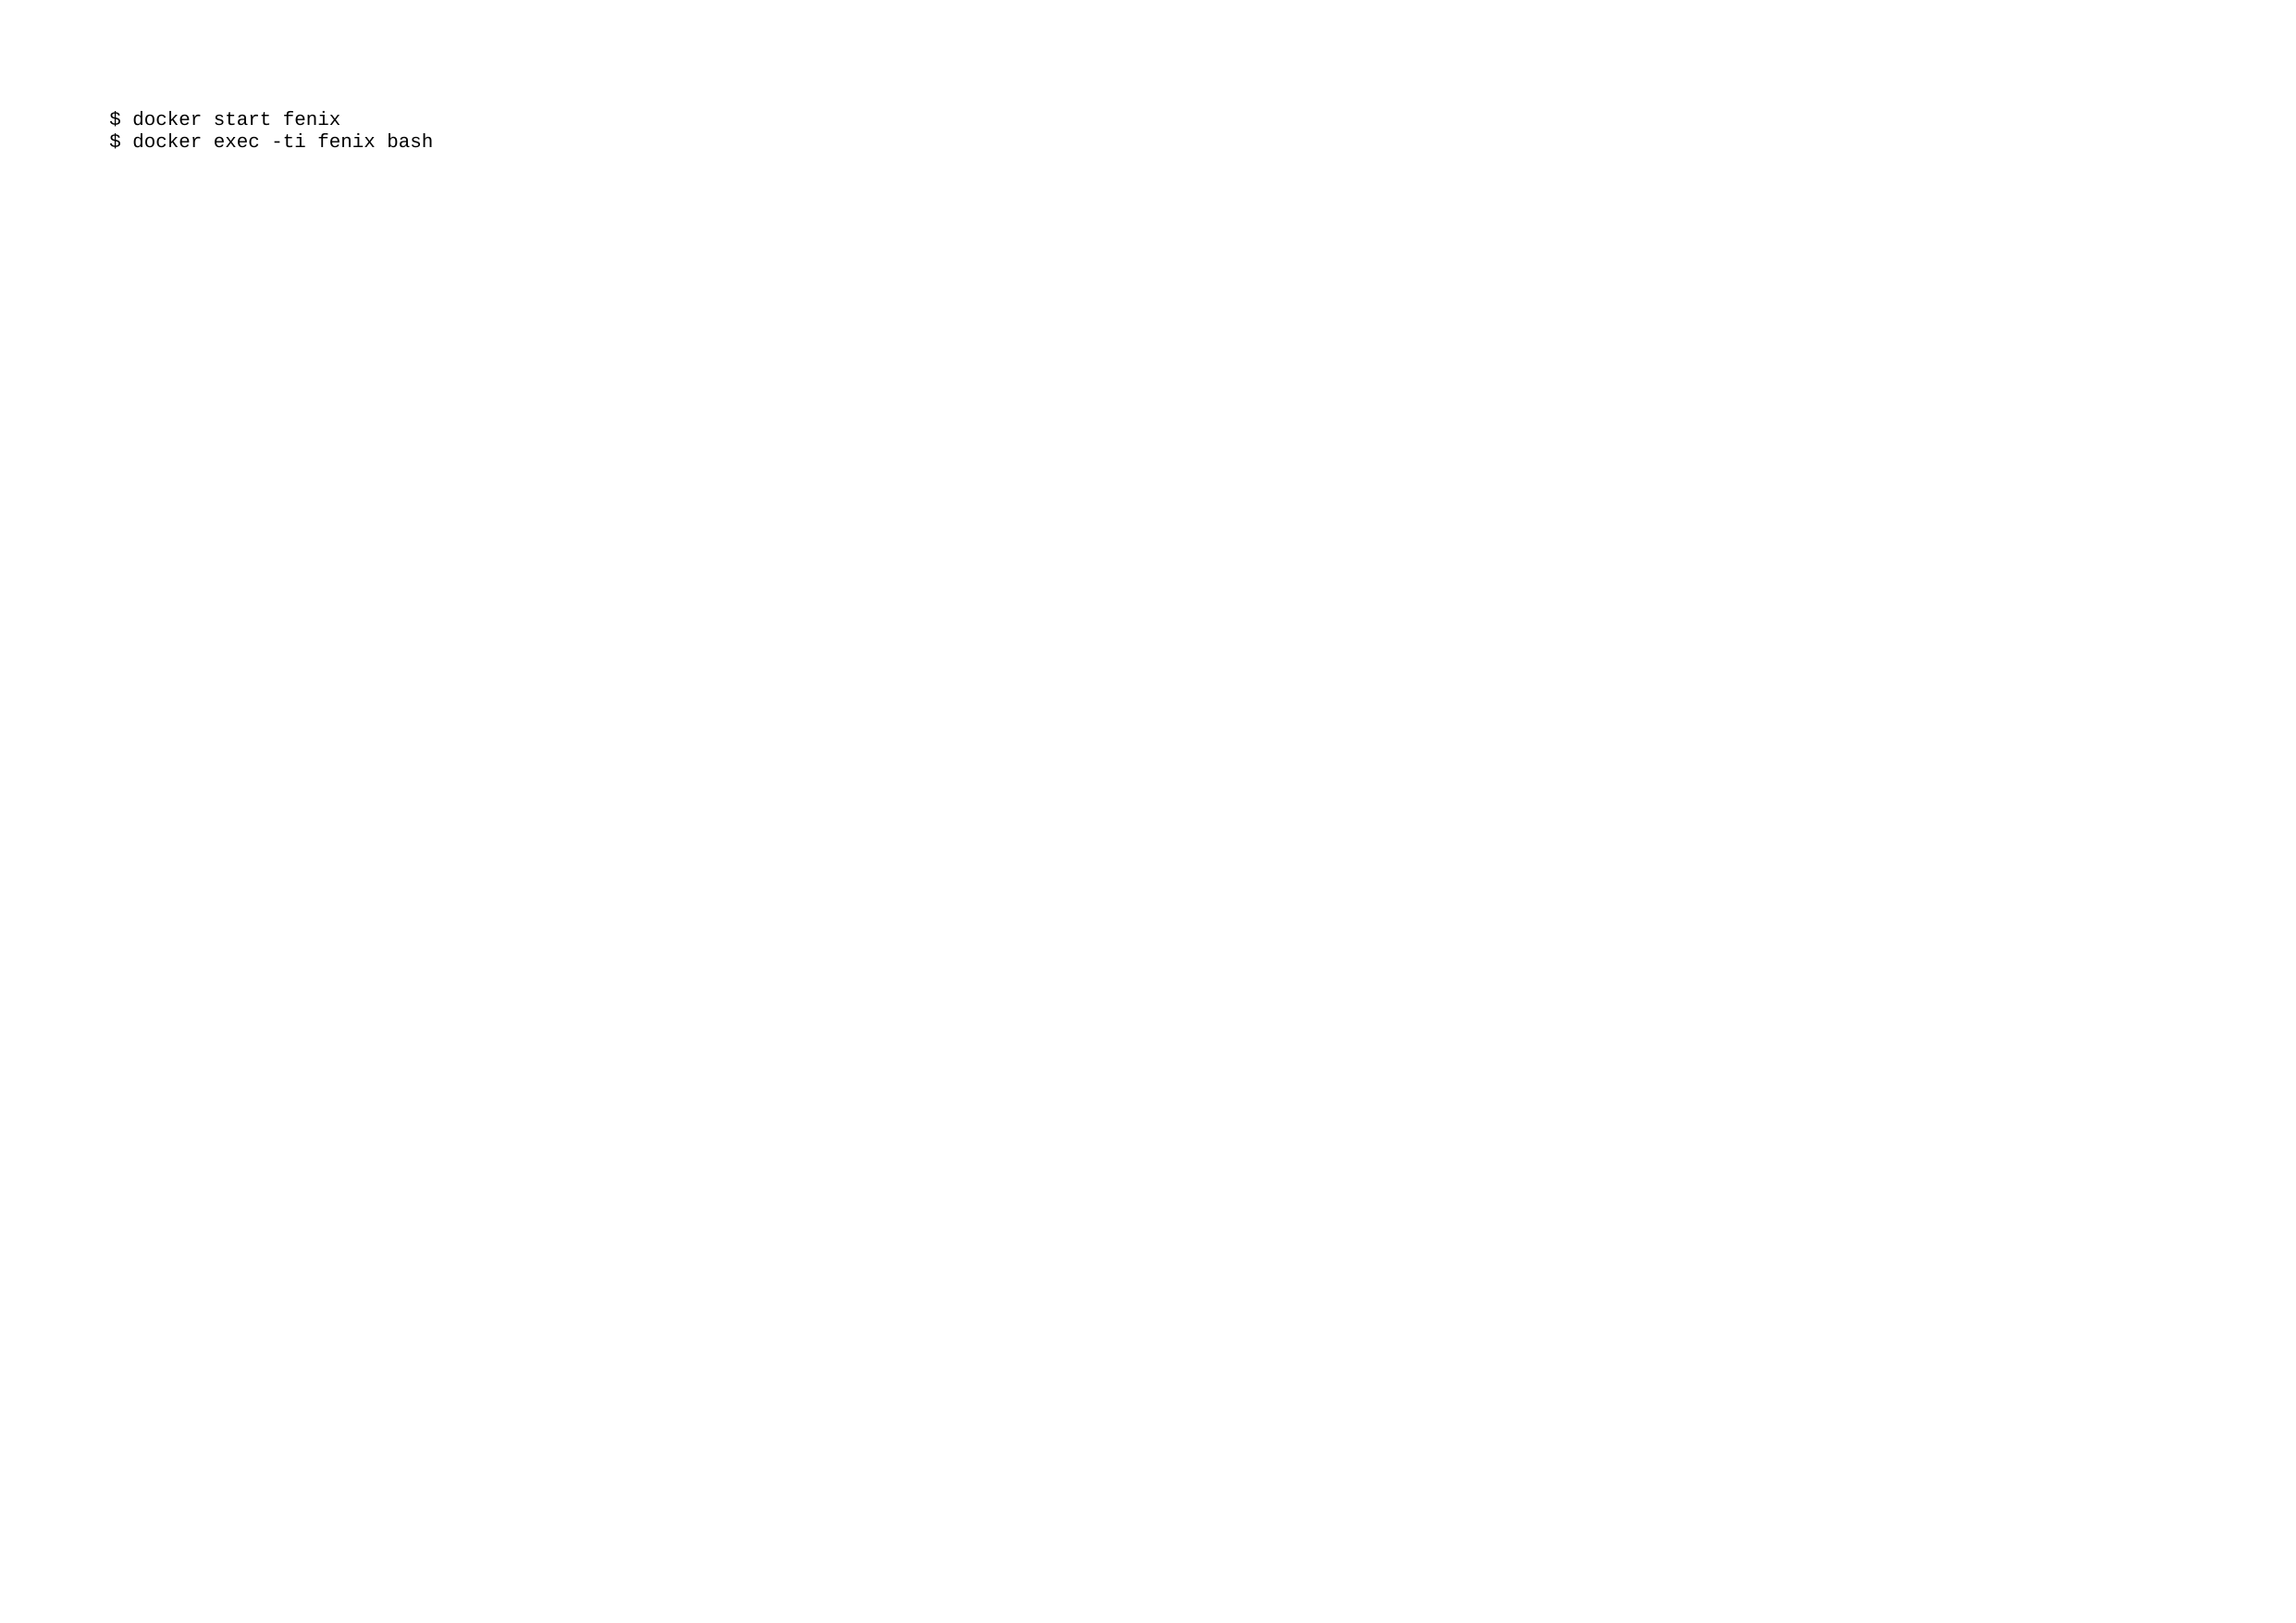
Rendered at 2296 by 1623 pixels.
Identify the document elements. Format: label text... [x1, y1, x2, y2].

text $ docker exec -ti fenix bash [109, 131, 2186, 153]
text $ docker start fenix [109, 109, 2186, 131]
